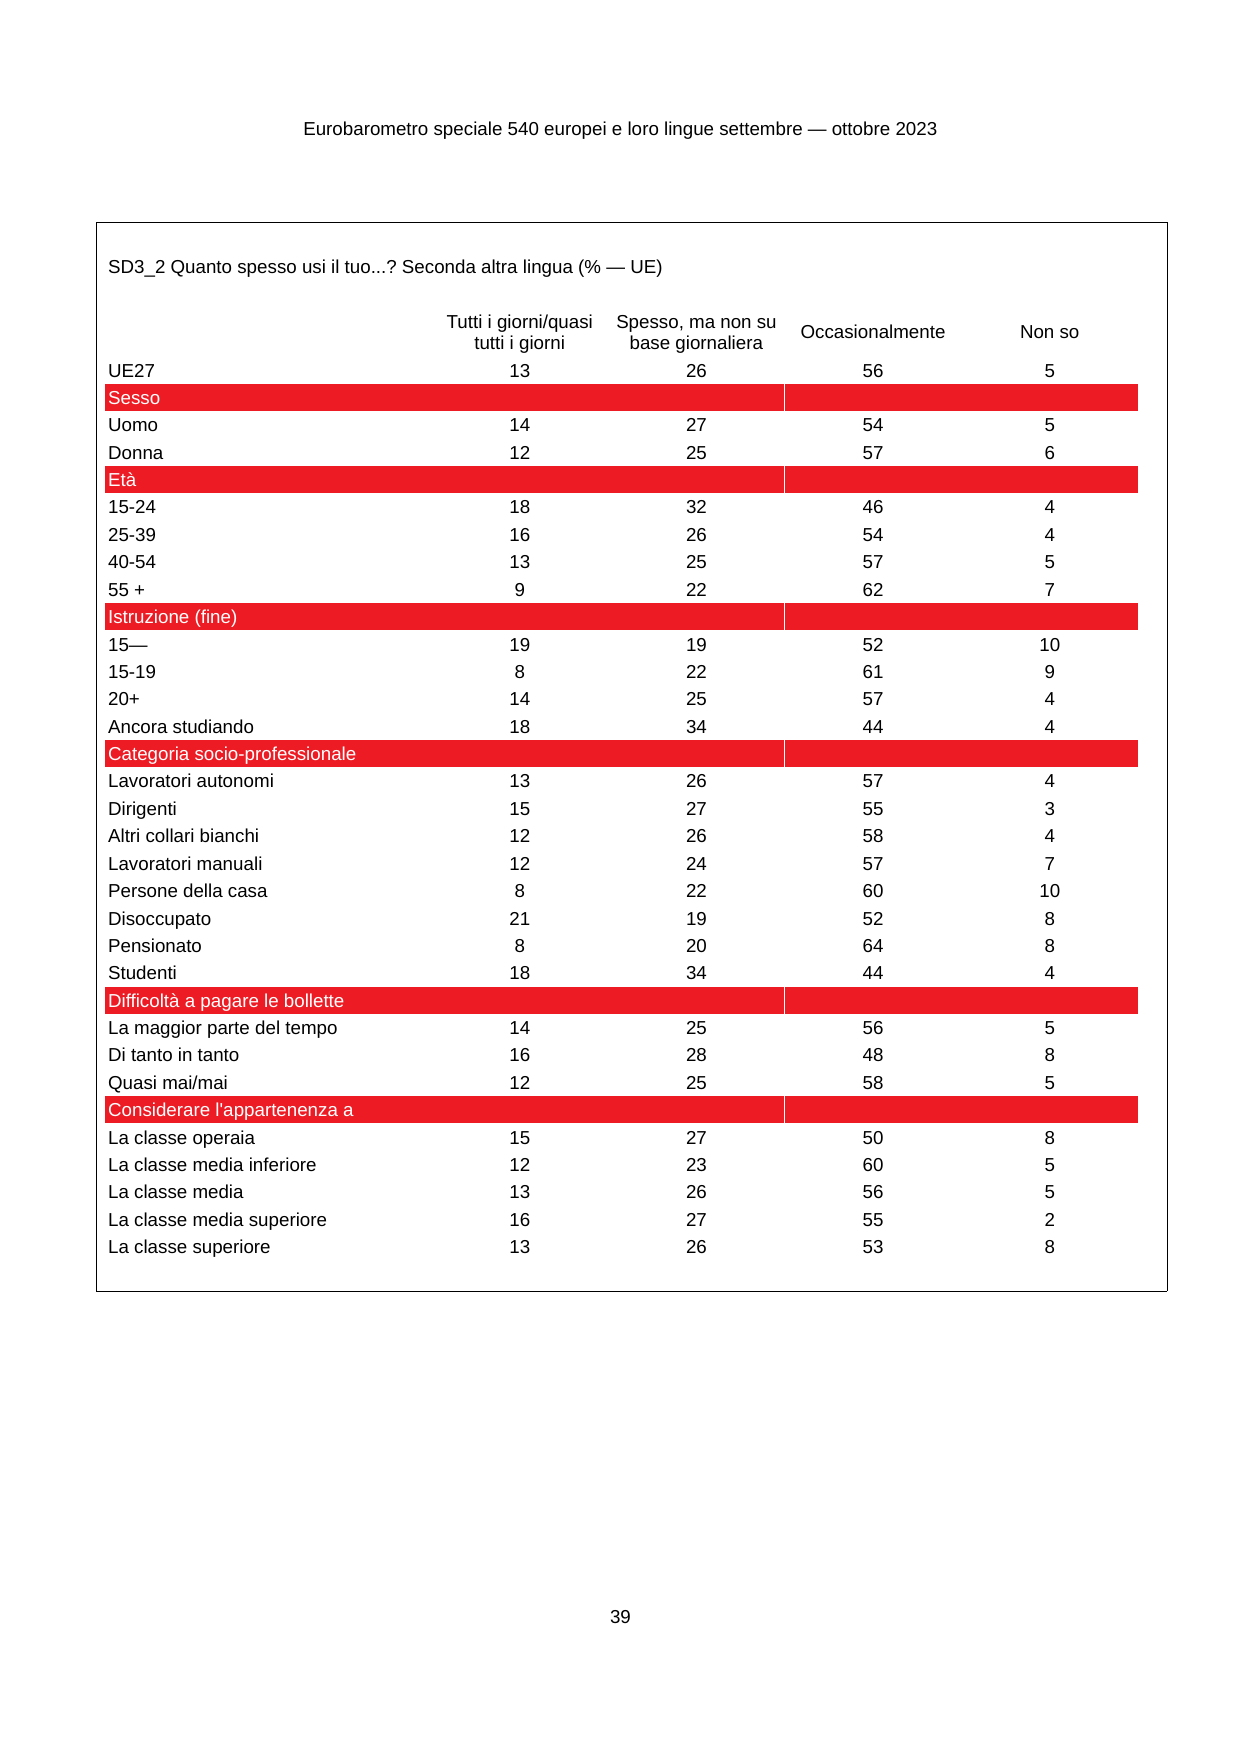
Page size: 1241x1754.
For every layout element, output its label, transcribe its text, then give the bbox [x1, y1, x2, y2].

table_cell Pensionato [105, 932, 431, 959]
table_cell 12 [431, 1069, 608, 1096]
table_cell 5 [961, 411, 1138, 439]
table_cell 4 [961, 713, 1138, 740]
table_cell Sesso [105, 384, 431, 411]
table_cell Dirigenti [105, 795, 431, 822]
table_cell 8 [961, 932, 1138, 959]
table_cell 27 [608, 1124, 784, 1151]
table_cell 3 [961, 795, 1138, 822]
table_cell 7 [961, 576, 1138, 603]
table_cell 24 [608, 850, 784, 877]
table_cell [608, 280, 784, 307]
table_cell [785, 603, 961, 630]
table_cell 44 [785, 713, 961, 740]
table_cell 55 [785, 795, 961, 822]
table_cell 62 [785, 576, 961, 603]
table_cell 18 [431, 959, 608, 987]
table_cell 22 [608, 658, 784, 685]
table_cell [608, 466, 784, 493]
table_cell [785, 1096, 961, 1123]
table_cell Considerare l'appartenenza a [105, 1096, 431, 1123]
table_cell [961, 740, 1138, 767]
table_cell Persone della casa [105, 877, 431, 904]
table_cell [431, 987, 608, 1014]
table_cell Età [105, 466, 431, 493]
table_cell 27 [608, 1206, 784, 1233]
table_cell 61 [785, 658, 961, 685]
table_cell [785, 987, 961, 1014]
table_cell 48 [785, 1041, 961, 1069]
table_cell [608, 1096, 784, 1123]
table_cell [105, 308, 431, 356]
table_cell 54 [785, 521, 961, 548]
table_cell [608, 987, 784, 1014]
table_cell 8 [431, 932, 608, 959]
table_cell 26 [608, 822, 784, 849]
table_cell 5 [961, 1178, 1138, 1206]
table_cell 15-19 [105, 658, 431, 685]
table_cell 5 [961, 1151, 1138, 1178]
table_cell [431, 384, 608, 411]
table_cell [431, 466, 608, 493]
table_cell [608, 603, 784, 630]
table_cell 25 [608, 548, 784, 576]
table_cell 12 [431, 822, 608, 849]
table_cell Lavoratori autonomi [105, 768, 431, 795]
table_cell 56 [785, 1014, 961, 1041]
table_cell 22 [608, 877, 784, 904]
table_cell Quasi mai/mai [105, 1069, 431, 1096]
table_cell [608, 740, 784, 767]
table_cell 44 [785, 959, 961, 987]
table_cell 12 [431, 850, 608, 877]
table_cell [961, 987, 1138, 1014]
table_cell 4 [961, 685, 1138, 713]
table_cell 6 [961, 439, 1138, 466]
table_cell 12 [431, 439, 608, 466]
table_cell 40-54 [105, 548, 431, 576]
table_cell La classe superiore [105, 1233, 431, 1261]
table_cell 26 [608, 356, 784, 384]
table_cell 12 [431, 1151, 608, 1178]
table_cell Di tanto in tanto [105, 1041, 431, 1069]
table_cell Altri collari bianchi [105, 822, 431, 849]
table_cell 53 [785, 1233, 961, 1261]
table_cell 27 [608, 795, 784, 822]
table_cell 25-39 [105, 521, 431, 548]
table_cell 19 [608, 630, 784, 658]
table_cell [961, 603, 1138, 630]
table_cell [431, 280, 608, 307]
table_cell 32 [608, 494, 784, 521]
table_cell 13 [431, 356, 608, 384]
table_cell La classe media inferiore [105, 1151, 431, 1178]
table_cell 60 [785, 1151, 961, 1178]
table_cell [105, 280, 431, 307]
table_cell 20 [608, 932, 784, 959]
table_cell 34 [608, 713, 784, 740]
table_cell 2 [961, 1206, 1138, 1233]
table_cell 4 [961, 494, 1138, 521]
table_cell 25 [608, 439, 784, 466]
table_cell [785, 466, 961, 493]
table_cell Disoccupato [105, 904, 431, 932]
table_cell Istruzione (fine) [105, 603, 431, 630]
table_cell 20+ [105, 685, 431, 713]
table_cell [961, 466, 1138, 493]
table_cell 16 [431, 1041, 608, 1069]
table_cell [961, 384, 1138, 411]
table_cell 7 [961, 850, 1138, 877]
table_cell [785, 280, 961, 307]
table_cell 4 [961, 959, 1138, 987]
table_cell 15-24 [105, 494, 431, 521]
table_cell 50 [785, 1124, 961, 1151]
table_cell [785, 740, 961, 767]
table_cell 16 [431, 521, 608, 548]
table_cell 8 [431, 658, 608, 685]
table_cell [961, 280, 1138, 307]
table_cell [785, 384, 961, 411]
table_cell Occasionalmente [785, 308, 961, 356]
table_cell 8 [431, 877, 608, 904]
table_cell Uomo [105, 411, 431, 439]
table_cell 55 + [105, 576, 431, 603]
table_cell Tutti i giorni/quasi tutti i giorni [431, 308, 608, 356]
table_cell 10 [961, 630, 1138, 658]
table_cell 15 [431, 1124, 608, 1151]
table_cell 28 [608, 1041, 784, 1069]
table_cell 57 [785, 548, 961, 576]
table_cell 57 [785, 685, 961, 713]
table_cell La classe media superiore [105, 1206, 431, 1233]
table_cell Donna [105, 439, 431, 466]
table_cell 5 [961, 356, 1138, 384]
table_cell 14 [431, 685, 608, 713]
table_cell 26 [608, 768, 784, 795]
table_cell La classe media [105, 1178, 431, 1206]
table_cell 18 [431, 713, 608, 740]
table_cell [431, 1096, 608, 1123]
table_cell 23 [608, 1151, 784, 1178]
table_cell 5 [961, 1014, 1138, 1041]
table_cell 19 [608, 904, 784, 932]
table_cell [961, 1096, 1138, 1123]
table_cell 4 [961, 768, 1138, 795]
table_cell 15 [431, 795, 608, 822]
table_cell Ancora studiando [105, 713, 431, 740]
table_cell [431, 740, 608, 767]
table_cell La classe operaia [105, 1124, 431, 1151]
table_cell Non so [961, 308, 1138, 356]
table_cell 16 [431, 1206, 608, 1233]
table_cell 13 [431, 768, 608, 795]
table_cell 8 [961, 1124, 1138, 1151]
table_cell 13 [431, 1178, 608, 1206]
table_cell 8 [961, 1041, 1138, 1069]
table_cell 14 [431, 411, 608, 439]
table_cell 13 [431, 548, 608, 576]
table_cell 26 [608, 1233, 784, 1261]
table_cell 46 [785, 494, 961, 521]
table_cell 25 [608, 1014, 784, 1041]
table_cell 22 [608, 576, 784, 603]
table_cell 56 [785, 1178, 961, 1206]
table_cell 5 [961, 1069, 1138, 1096]
table_cell 25 [608, 1069, 784, 1096]
table_cell 19 [431, 630, 608, 658]
table_cell 10 [961, 877, 1138, 904]
table_header SD3_2 Quanto spesso usi il tuo...? Seconda altra lingua (% — UE) [105, 253, 1138, 280]
table_cell 58 [785, 822, 961, 849]
table_cell Spesso, ma non su base giornaliera [608, 308, 784, 356]
table_cell 15— [105, 630, 431, 658]
table_cell 9 [961, 658, 1138, 685]
table_cell 8 [961, 904, 1138, 932]
table_cell 13 [431, 1233, 608, 1261]
table_cell 26 [608, 1178, 784, 1206]
table_cell 54 [785, 411, 961, 439]
table_cell 57 [785, 768, 961, 795]
table_cell 52 [785, 904, 961, 932]
table_cell 14 [431, 1014, 608, 1041]
table_cell 55 [785, 1206, 961, 1233]
table_cell 5 [961, 548, 1138, 576]
table_cell 58 [785, 1069, 961, 1096]
table_cell 34 [608, 959, 784, 987]
table_cell 8 [961, 1233, 1138, 1261]
table_cell 26 [608, 521, 784, 548]
table_cell La maggior parte del tempo [105, 1014, 431, 1041]
table_cell 52 [785, 630, 961, 658]
table_cell [431, 603, 608, 630]
table_cell 56 [785, 356, 961, 384]
table_cell 18 [431, 494, 608, 521]
table_cell 4 [961, 822, 1138, 849]
table_cell Lavoratori manuali [105, 850, 431, 877]
table_cell 9 [431, 576, 608, 603]
table_cell 60 [785, 877, 961, 904]
table_cell 27 [608, 411, 784, 439]
table_cell 21 [431, 904, 608, 932]
table_cell 57 [785, 850, 961, 877]
table_cell 64 [785, 932, 961, 959]
table_cell 25 [608, 685, 784, 713]
table_cell 4 [961, 521, 1138, 548]
table_cell 57 [785, 439, 961, 466]
table_cell UE27 [105, 356, 431, 384]
table_cell Categoria socio-professionale [105, 740, 431, 767]
table_cell Studenti [105, 959, 431, 987]
table_cell [608, 384, 784, 411]
table_cell Difficoltà a pagare le bollette [105, 987, 431, 1014]
